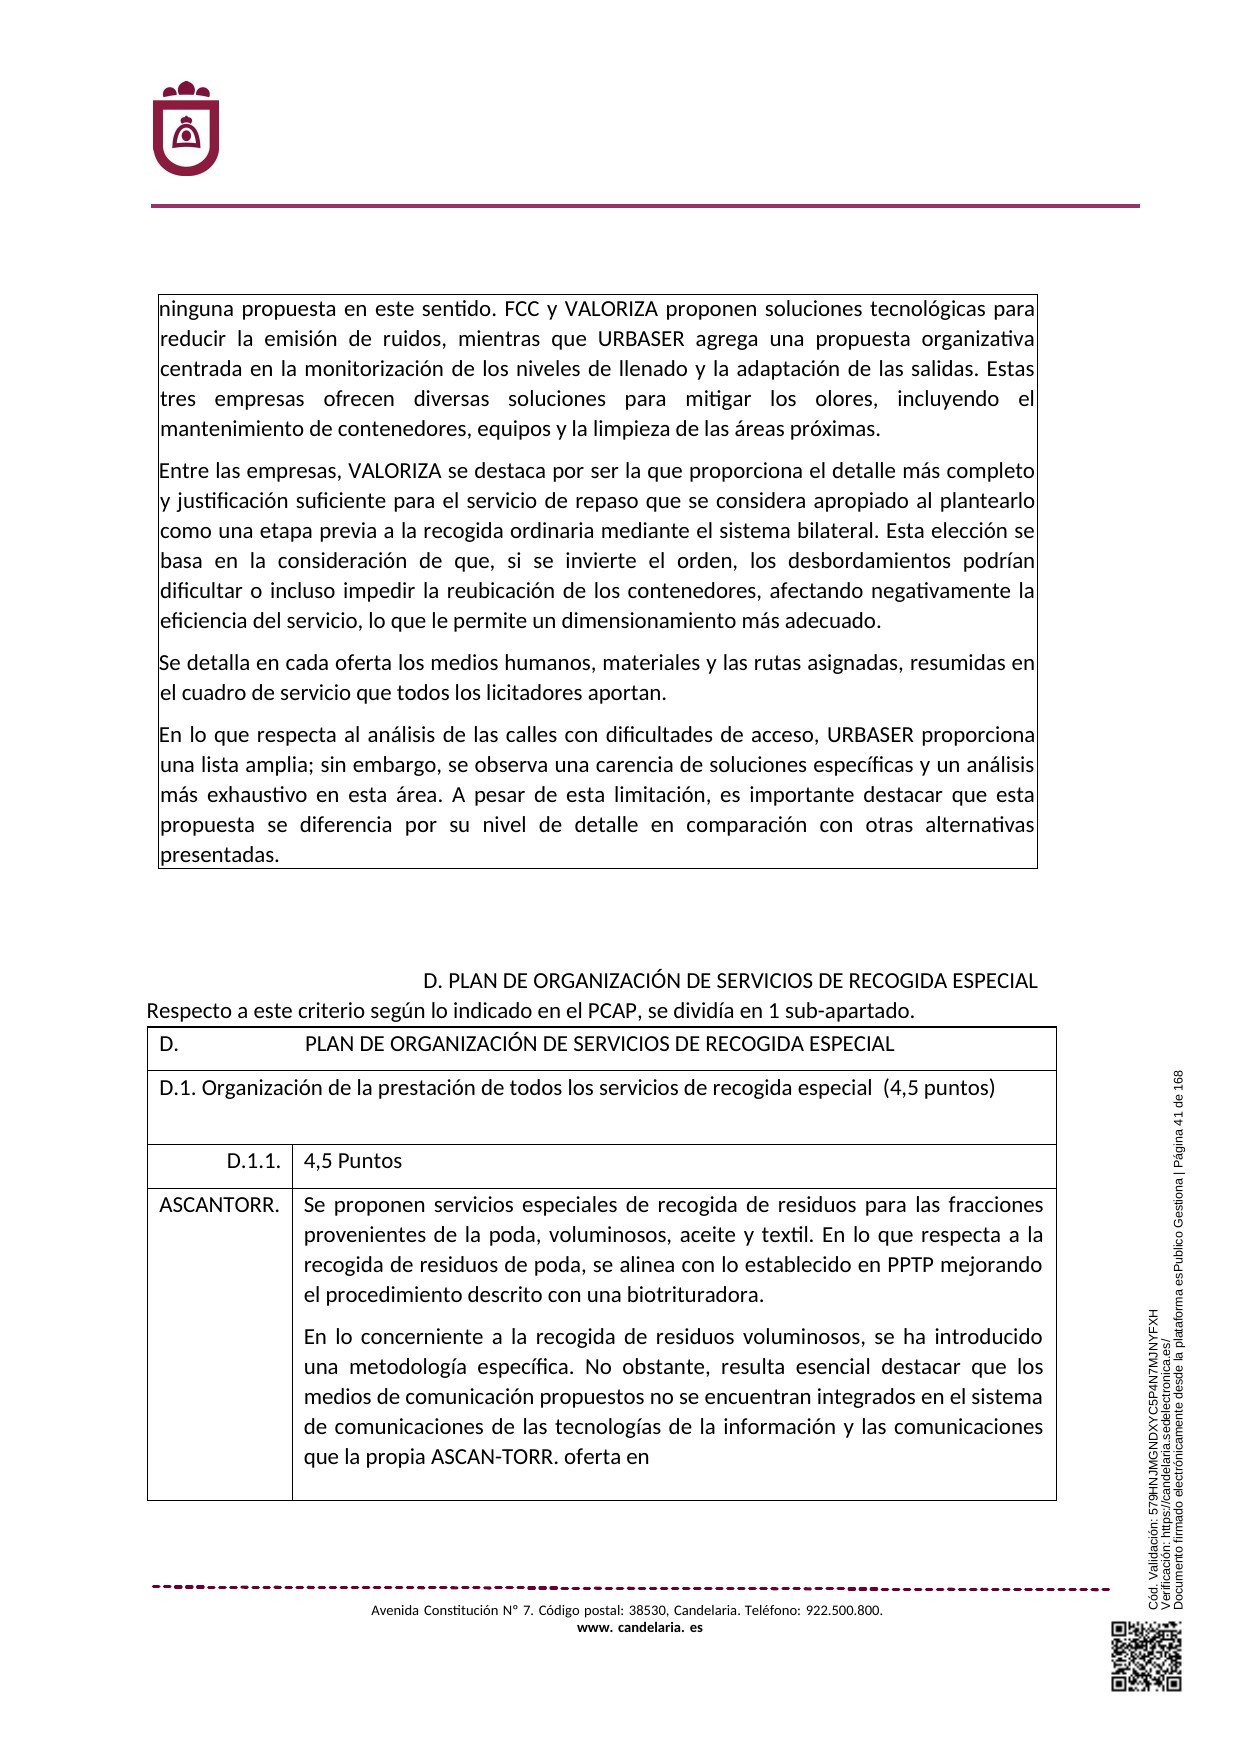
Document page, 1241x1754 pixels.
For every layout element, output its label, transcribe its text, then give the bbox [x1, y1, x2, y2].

table_cell 4,5 Puntos [293, 1145, 1056, 1188]
table_cell D.1. Organización de la prestación de todos los servicios de recogida especial (4,5 puntos) [148, 1071, 1056, 1144]
table_header D. PLAN DE ORGANIZACIÓN DE SERVICIOS DE RECOGIDA ESPECIAL [148, 1028, 1056, 1070]
table_cell D.1.1. [148, 1145, 292, 1188]
text En lo que respecta al análisis de las calles con dificultades de acceso, URBASER proporciona una lista amplia; sin embargo, se observa una carencia de soluciones específicas y un análisis más exhaustivo en esta área. A pesar de esta limitación, es importante destacar que esta propuesta se diferencia por su nivel de detalle en comparación con otras alternativas presentadas. [159, 719, 1037, 868]
text Respecto a este criterio según lo indicado en el PCAP, se dividía en 1 sub-apartado. [146, 997, 1144, 1024]
text Entre las empresas, VALORIZA se destaca por ser la que proporciona el detalle más completo y justificación suficiente para el servicio de repaso que se considera apropiado al plantearlo como una etapa previa a la recogida ordinaria mediante el sistema bilateral. Esta elección se basa en la consideración de que, si se invierte el orden, los desbordamientos podrían dificultar o incluso impedir la reubicación de los contenedores, afectando negativamente la eficiencia del servicio, lo que le permite un dimensionamiento más adecuado. [159, 455, 1037, 634]
table_cell Se proponen servicios especiales de recogida de residuos para las fracciones provenientes de la poda, voluminosos, aceite y textil. En lo que respecta a la recogida de residuos de poda, se alinea con lo establecido en PPTP mejorando el procedimiento descrito con una biotrituradora. En lo concerniente a la recogida de residuos voluminosos, se ha introducido una metodología específica. No obstante, resulta esencial destacar que los medios de comunicación propuestos no se encuentran integrados en el sistema de comunicaciones de las tecnologías de la información y las comunicaciones que la propia ASCAN-TORR. oferta en [293, 1189, 1056, 1500]
table_cell ASCANTORR. [148, 1189, 292, 1500]
text ninguna propuesta en este sentido. FCC y VALORIZA proponen soluciones tecnológicas para reducir la emisión de ruidos, mientras que URBASER agrega una propuesta organizativa centrada en la monitorización de los niveles de llenado y la adaptación de las salidas. Estas tres empresas ofrecen diversas soluciones para mitigar los olores, incluyendo el mantenimiento de contenedores, equipos y la limpieza de las áreas próximas. [159, 295, 1037, 442]
subtitle D. PLAN DE ORGANIZACIÓN DE SERVICIOS DE RECOGIDA ESPECIAL [149, 966, 1038, 994]
text Se detalla en cada oferta los medios humanos, materiales y las rutas asignadas, resumidas en el cuadro de servicio que todos los licitadores aportan. [159, 647, 1037, 706]
